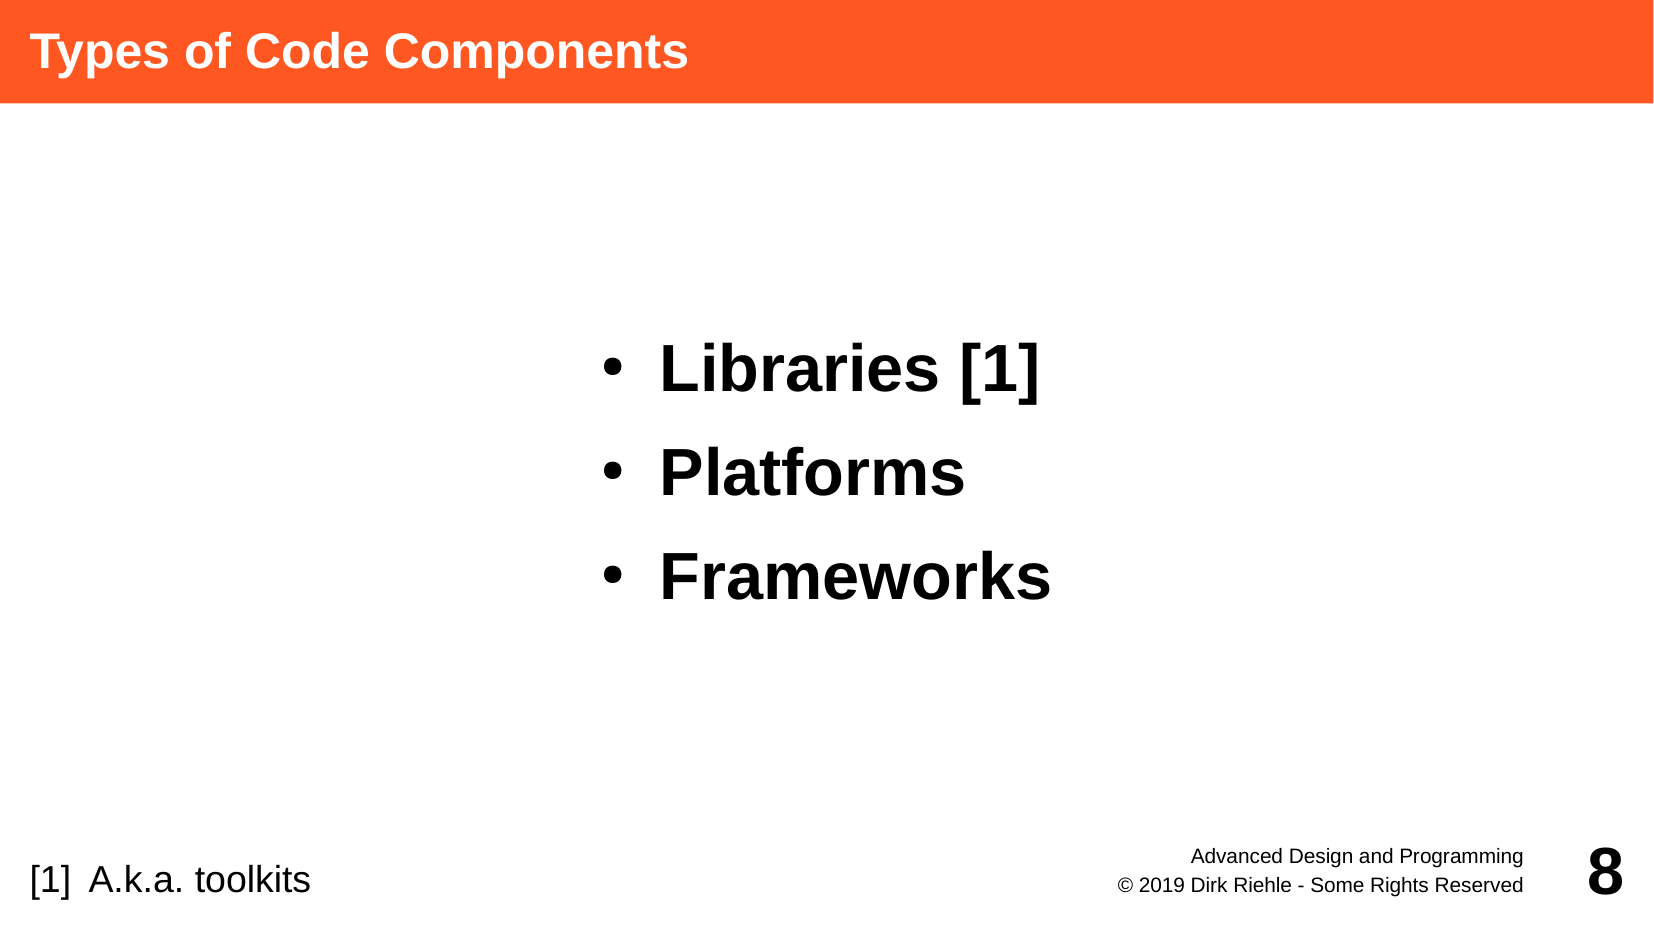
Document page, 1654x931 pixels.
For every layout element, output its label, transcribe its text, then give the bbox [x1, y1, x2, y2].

title Types of Code Components [0, 0, 1654, 104]
text_box [1] A.k.a. toolkits [0, 693, 1182, 931]
subtitle Libraries [1] Platforms Frameworks [29, 132, 1625, 813]
